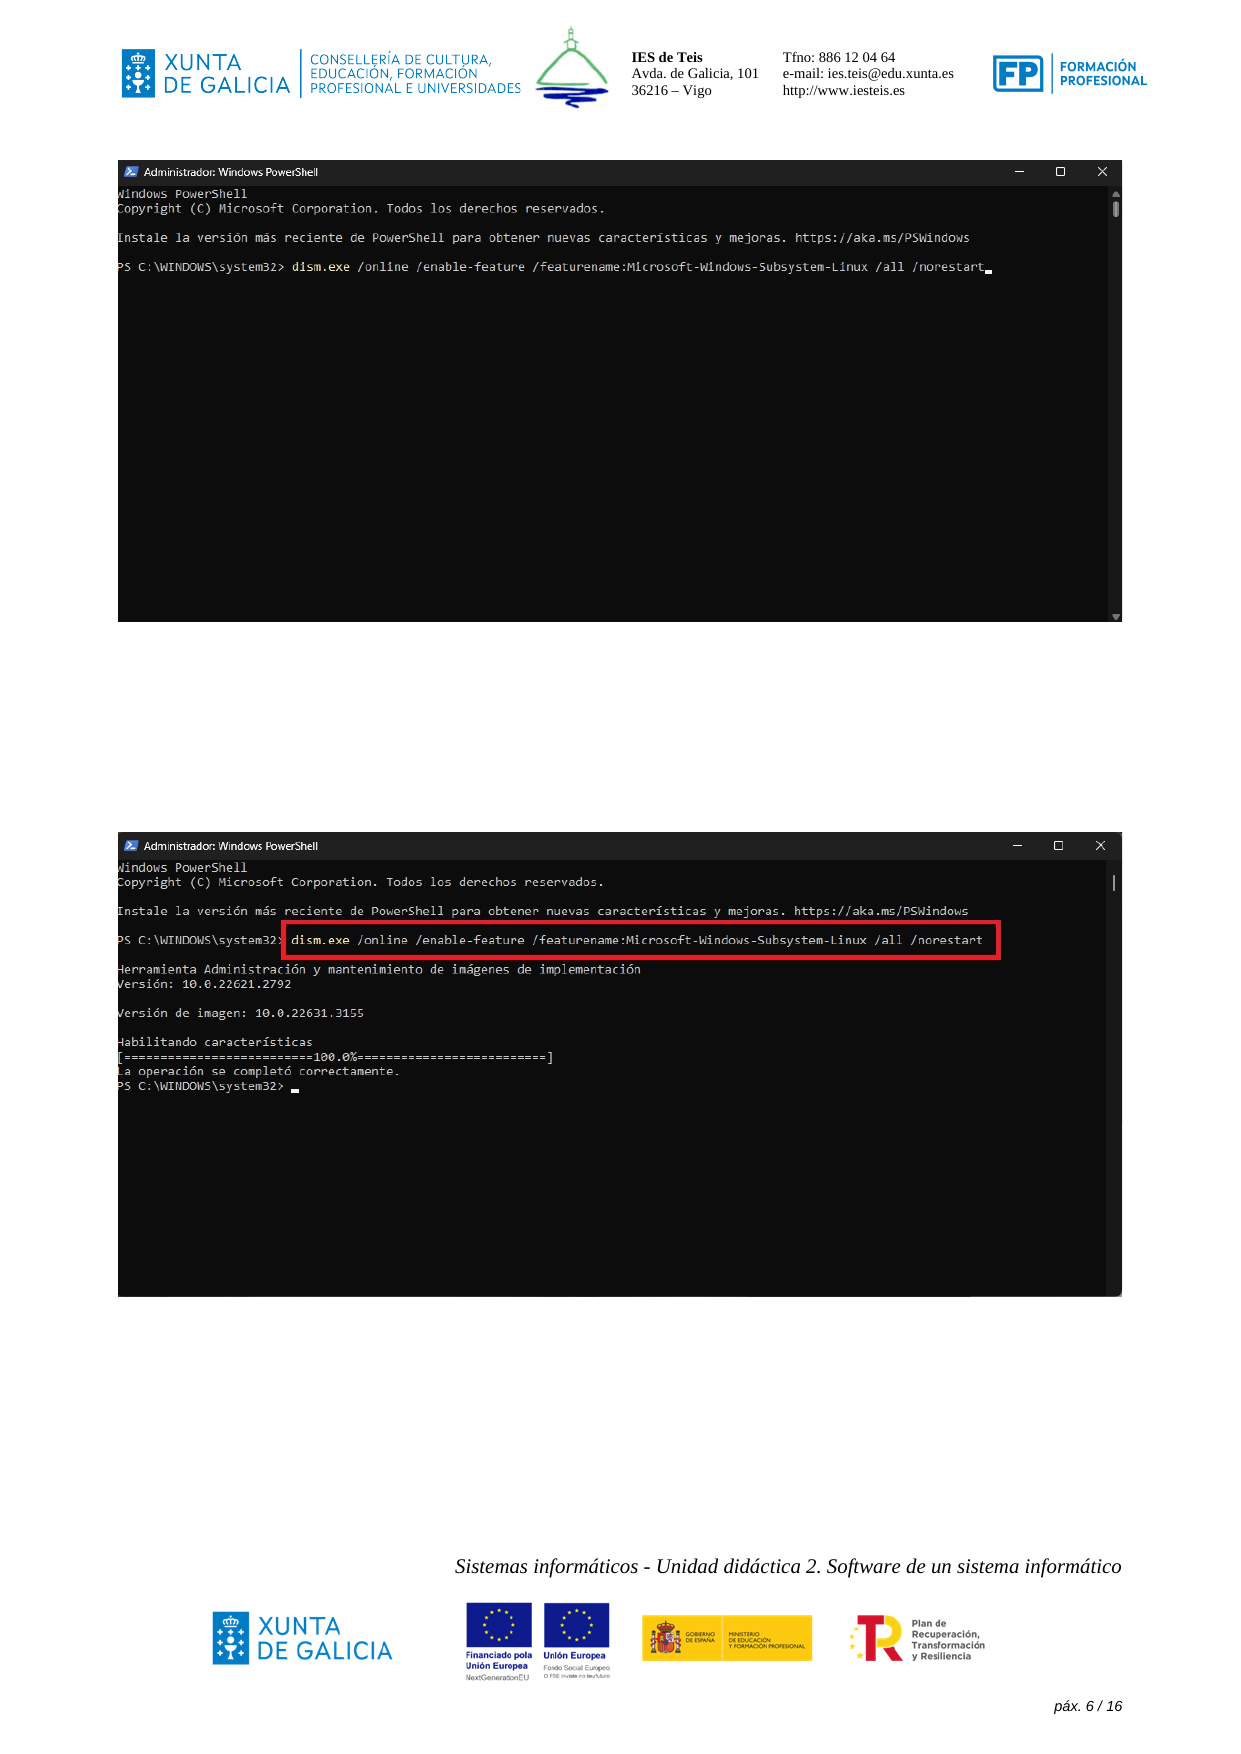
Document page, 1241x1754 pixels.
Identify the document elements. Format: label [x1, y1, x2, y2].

picture [534, 25, 611, 110]
picture [118, 160, 1123, 622]
picture [989, 50, 1153, 97]
picture [118, 832, 1123, 1297]
picture [121, 49, 521, 98]
picture [212, 1592, 1020, 1688]
